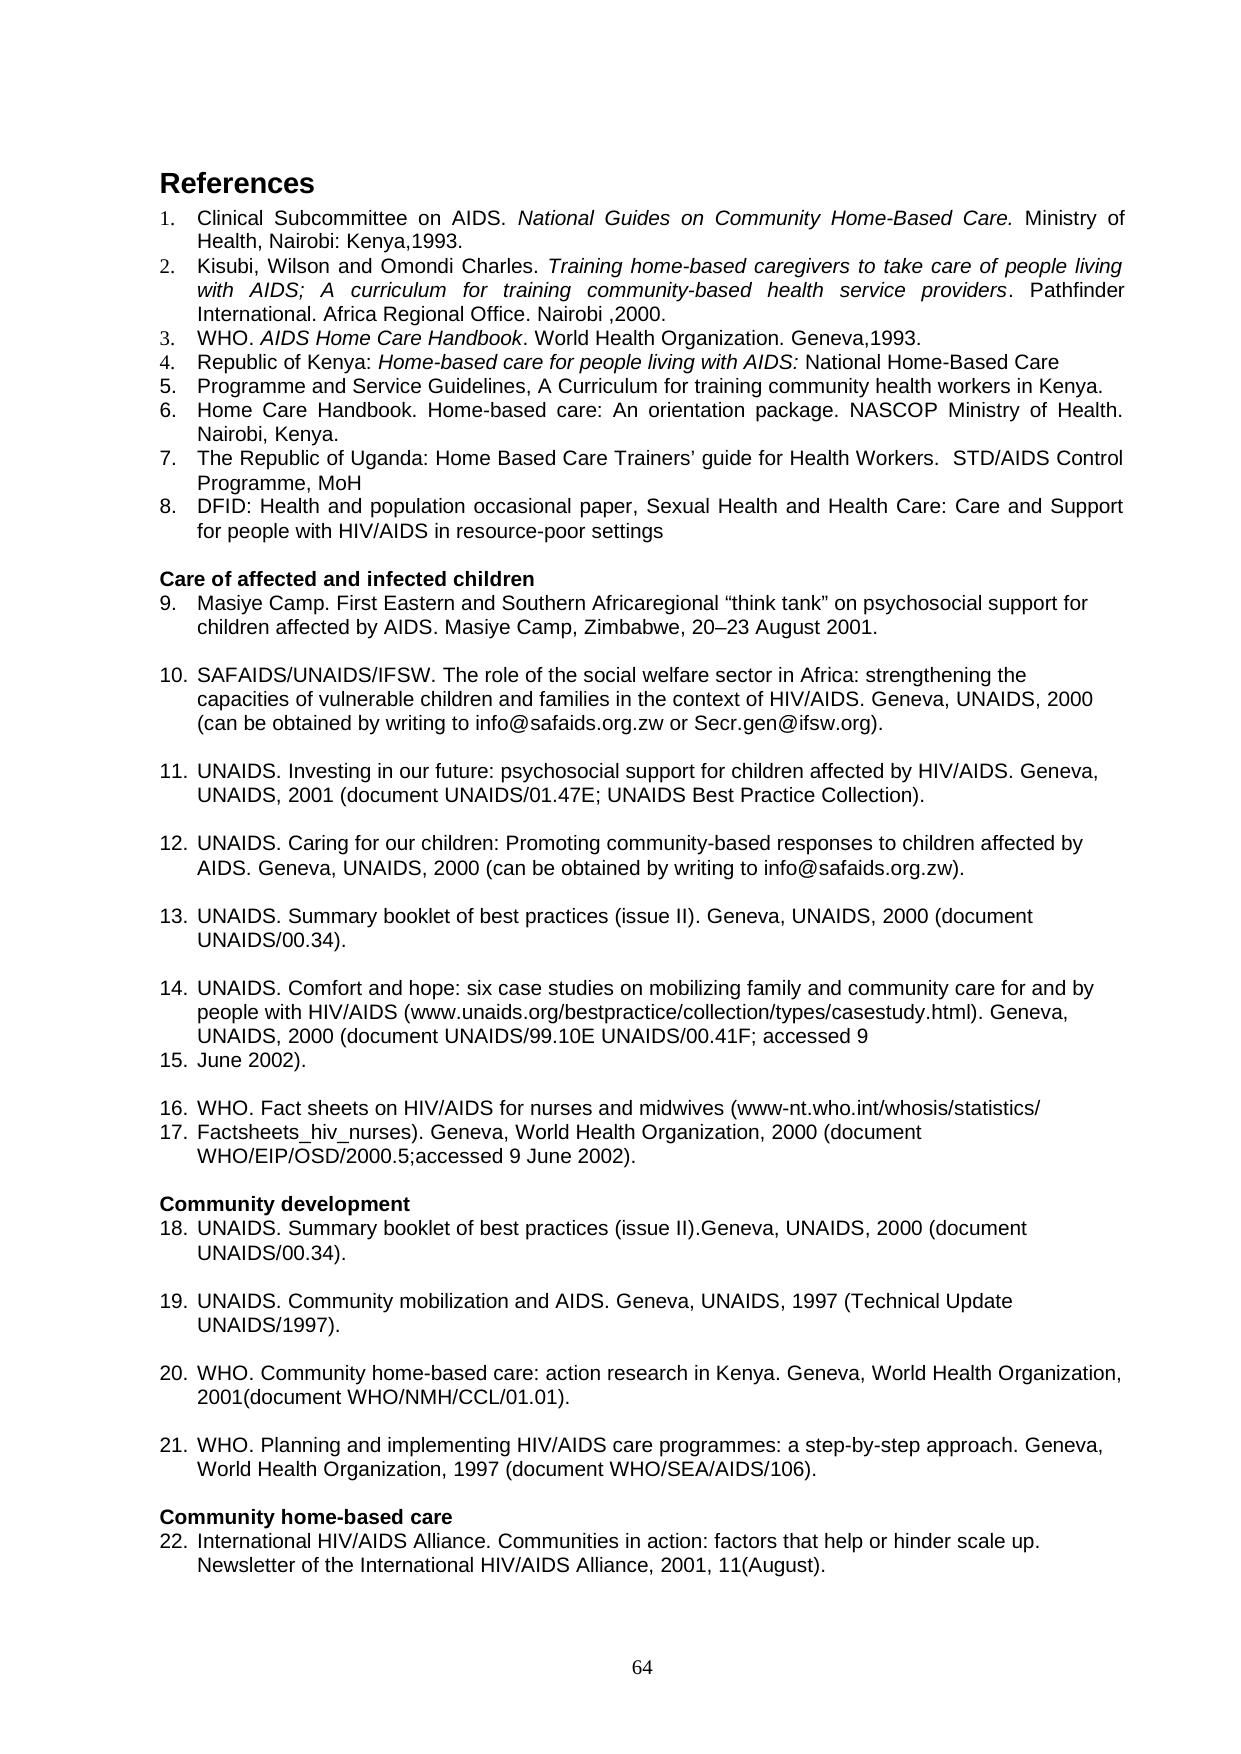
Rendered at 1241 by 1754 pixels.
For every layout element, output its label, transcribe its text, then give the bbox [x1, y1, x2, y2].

subtitle Community home-based care [159, 1505, 1125, 1529]
list DFID: Health and population occasional paper, Sexual Health and Health Care: Care and Support for people with HIV/AIDS in resource-poor settings [159, 494, 1125, 543]
list UNAIDS. Summary booklet of best practices (issue II).Geneva, UNAIDS, 2000 (document UNAIDS/00.34). [159, 1216, 1125, 1264]
subtitle References [159, 166, 1125, 199]
subtitle Community development [159, 1192, 1125, 1216]
list Factsheets_hiv_nurses). Geneva, World Health Organization, 2000 (document WHO/EIP/OSD/2000.5;accessed 9 June 2002). [159, 1120, 1125, 1168]
list WHO. AIDS Home Care Handbook. World Health Organization. Geneva,1993. [159, 326, 1125, 350]
list Home Care Handbook. Home-based care: An orientation package. NASCOP Ministry of Health. Nairobi, Kenya. [159, 398, 1125, 446]
list Clinical Subcommittee on AIDS. National Guides on Community Home-Based Care. Ministry of Health, Nairobi: Kenya,1993. [159, 205, 1125, 253]
list WHO. Planning and implementing HIV/AIDS care programmes: a step-by-step approach. Geneva, World Health Organization, 1997 (document WHO/SEA/AIDS/106). [159, 1433, 1125, 1481]
list WHO. Community home-based care: action research in Kenya. Geneva, World Health Organization, 2001(document WHO/NMH/CCL/01.01). [159, 1361, 1125, 1409]
list Masiye Camp. First Eastern and Southern Africaregional “think tank” on psychosocial support for children affected by AIDS. Masiye Camp, Zimbabwe, 20–23 August 2001. [159, 591, 1125, 639]
list UNAIDS. Community mobilization and AIDS. Geneva, UNAIDS, 1997 (Technical Update UNAIDS/1997). [159, 1288, 1125, 1337]
list UNAIDS. Investing in our future: psychosocial support for children affected by HIV/AIDS. Geneva, UNAIDS, 2001 (document UNAIDS/01.47E; UNAIDS Best Practice Collection). [159, 759, 1125, 807]
list WHO. Fact sheets on HIV/AIDS for nurses and midwives (www-nt.who.int/whosis/statistics/ [159, 1096, 1125, 1120]
list International HIV/AIDS Alliance. Communities in action: factors that help or hinder scale up. Newsletter of the International HIV/AIDS Alliance, 2001, 11(August). [159, 1529, 1125, 1577]
list UNAIDS. Summary booklet of best practices (issue II). Geneva, UNAIDS, 2000 (document UNAIDS/00.34). [159, 903, 1125, 952]
list UNAIDS. Caring for our children: Promoting community-based responses to children affected by AIDS. Geneva, UNAIDS, 2000 (can be obtained by writing to info@safaids.org.zw). [159, 831, 1125, 879]
list June 2002). [159, 1048, 1125, 1072]
subtitle Care of affected and infected children [159, 567, 1125, 591]
list SAFAIDS/UNAIDS/IFSW. The role of the social welfare sector in Africa: strengthening the capacities of vulnerable children and families in the context of HIV/AIDS. Geneva, UNAIDS, 2000 (can be obtained by writing to info@safaids.org.zw or Secr.gen@ifsw.org). [159, 663, 1125, 735]
list The Republic of Uganda: Home Based Care Trainers’ guide for Health Workers. STD/AIDS Control Programme, MoH [159, 446, 1125, 494]
list Programme and Service Guidelines, A Curriculum for training community health workers in Kenya. [159, 374, 1125, 398]
list Kisubi, Wilson and Omondi Charles. Training home-based caregivers to take care of people living with AIDS; A curriculum for training community-based health service providers. Pathfinder International. Africa Regional Office. Nairobi ,2000. [159, 253, 1125, 326]
list UNAIDS. Comfort and hope: six case studies on mobilizing family and community care for and by people with HIV/AIDS (www.unaids.org/bestpractice/collection/types/casestudy.html). Geneva, UNAIDS, 2000 (document UNAIDS/99.10E UNAIDS/00.41F; accessed 9 [159, 976, 1125, 1048]
list Republic of Kenya: Home-based care for people living with AIDS: National Home-Based Care [159, 350, 1125, 374]
